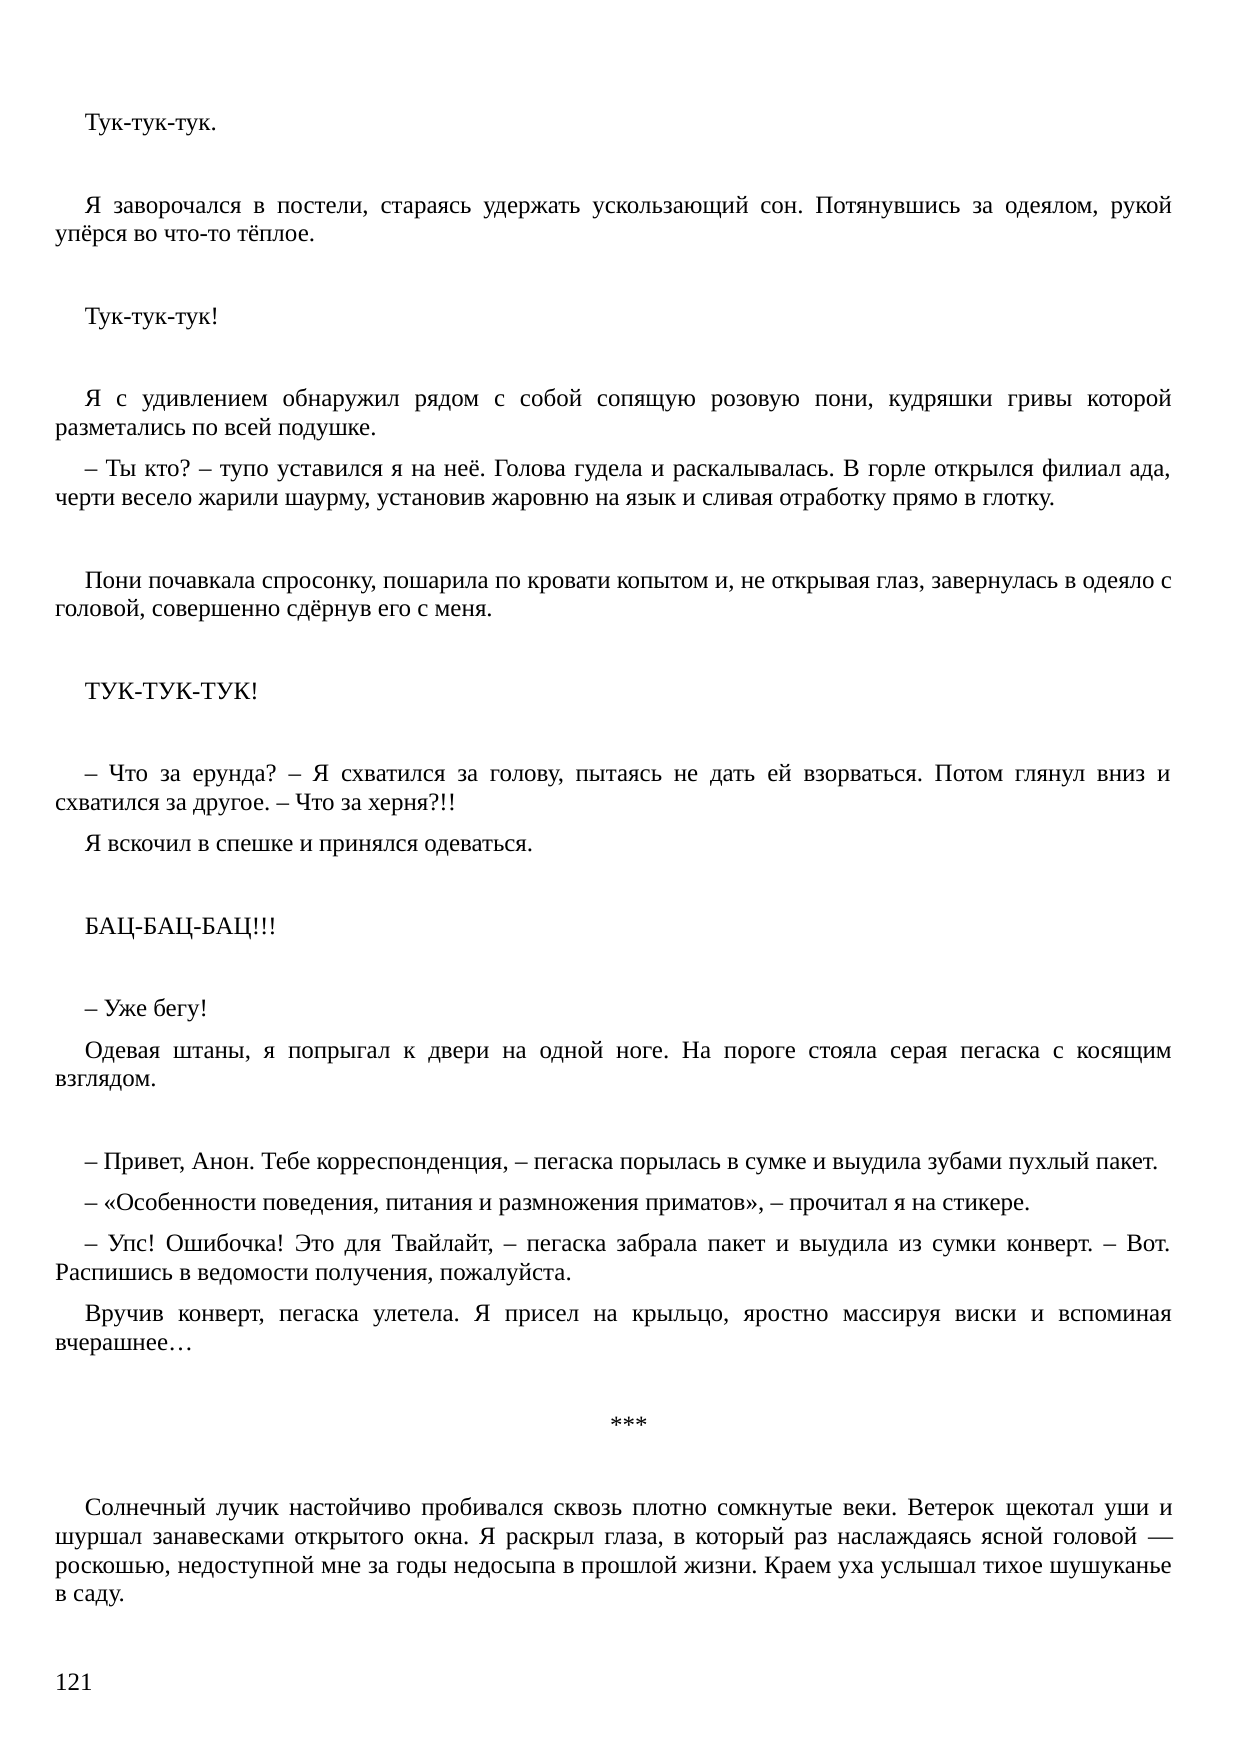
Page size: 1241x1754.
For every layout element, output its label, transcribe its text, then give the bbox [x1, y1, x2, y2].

text Солнечный лучик настойчиво пробивался сквозь плотно сомкнутые веки. Ветерок щекотал уши и шуршал занавесками открытого окна. Я раскрыл глаза, в который раз наслаждаясь ясной головой — роскошью, недоступной мне за годы недосыпа в прошлой жизни. Краем уха услышал тихое шушуканье в саду. [55, 1492, 1173, 1607]
text Пони почавкала спросонку, пошарила по кровати копытом и, не открывая глаз, завернулась в одеяло с головой, совершенно сдёрнув его с меня. [55, 565, 1173, 622]
text Одевая штаны, я попрыгал к двери на одной ноге. На пороге стояла серая пегаска с косящим взглядом. [55, 1035, 1173, 1092]
text БАЦ-БАЦ-БАЦ!!! [55, 911, 1173, 940]
text – Что за ерунда? – Я схватился за голову, пытаясь не дать ей взорваться. Потом глянул вниз и схватился за другое. – Что за херня?!! [55, 758, 1173, 816]
text Вручив конверт, пегаска улетела. Я присел на крыльцо, яростно массируя виски и вспоминая вчерашнее… [55, 1298, 1173, 1356]
text ТУК-ТУК-ТУК! [55, 676, 1173, 705]
text *** [55, 1410, 1173, 1438]
text – «Особенности поведения, питания и размножения приматов», – прочитал я на стикере. [55, 1187, 1173, 1216]
text Тук-тук-тук. [55, 107, 1173, 136]
text Я с удивлением обнаружил рядом с собой сопящую розовую пони, кудряшки гривы которой разметались по всей подушке. [55, 383, 1173, 441]
text Тук-тук-тук! [55, 301, 1173, 330]
text – Уже бегу! [55, 993, 1173, 1022]
text Я заворочался в постели, стараясь удержать ускользающий сон. Потянувшись за одеялом, рукой упёрся во что-то тёплое. [55, 190, 1173, 247]
text Я вскочил в спешке и принялся одеваться. [55, 828, 1173, 857]
text – Упс! Ошибочка! Это для Твайлайт, – пегаска забрала пакет и выудила из сумки конверт. – Вот. Распишись в ведомости получения, пожалуйста. [55, 1228, 1173, 1286]
text – Привет, Анон. Тебе корреспонденция, – пегаска порылась в сумке и выудила зубами пухлый пакет. [55, 1146, 1173, 1175]
text – Ты кто? – тупо уставился я на неё. Голова гудела и раскалывалась. В горле открылся филиал ада, черти весело жарили шаурму, установив жаровню на язык и сливая отработку прямо в глотку. [55, 453, 1173, 511]
